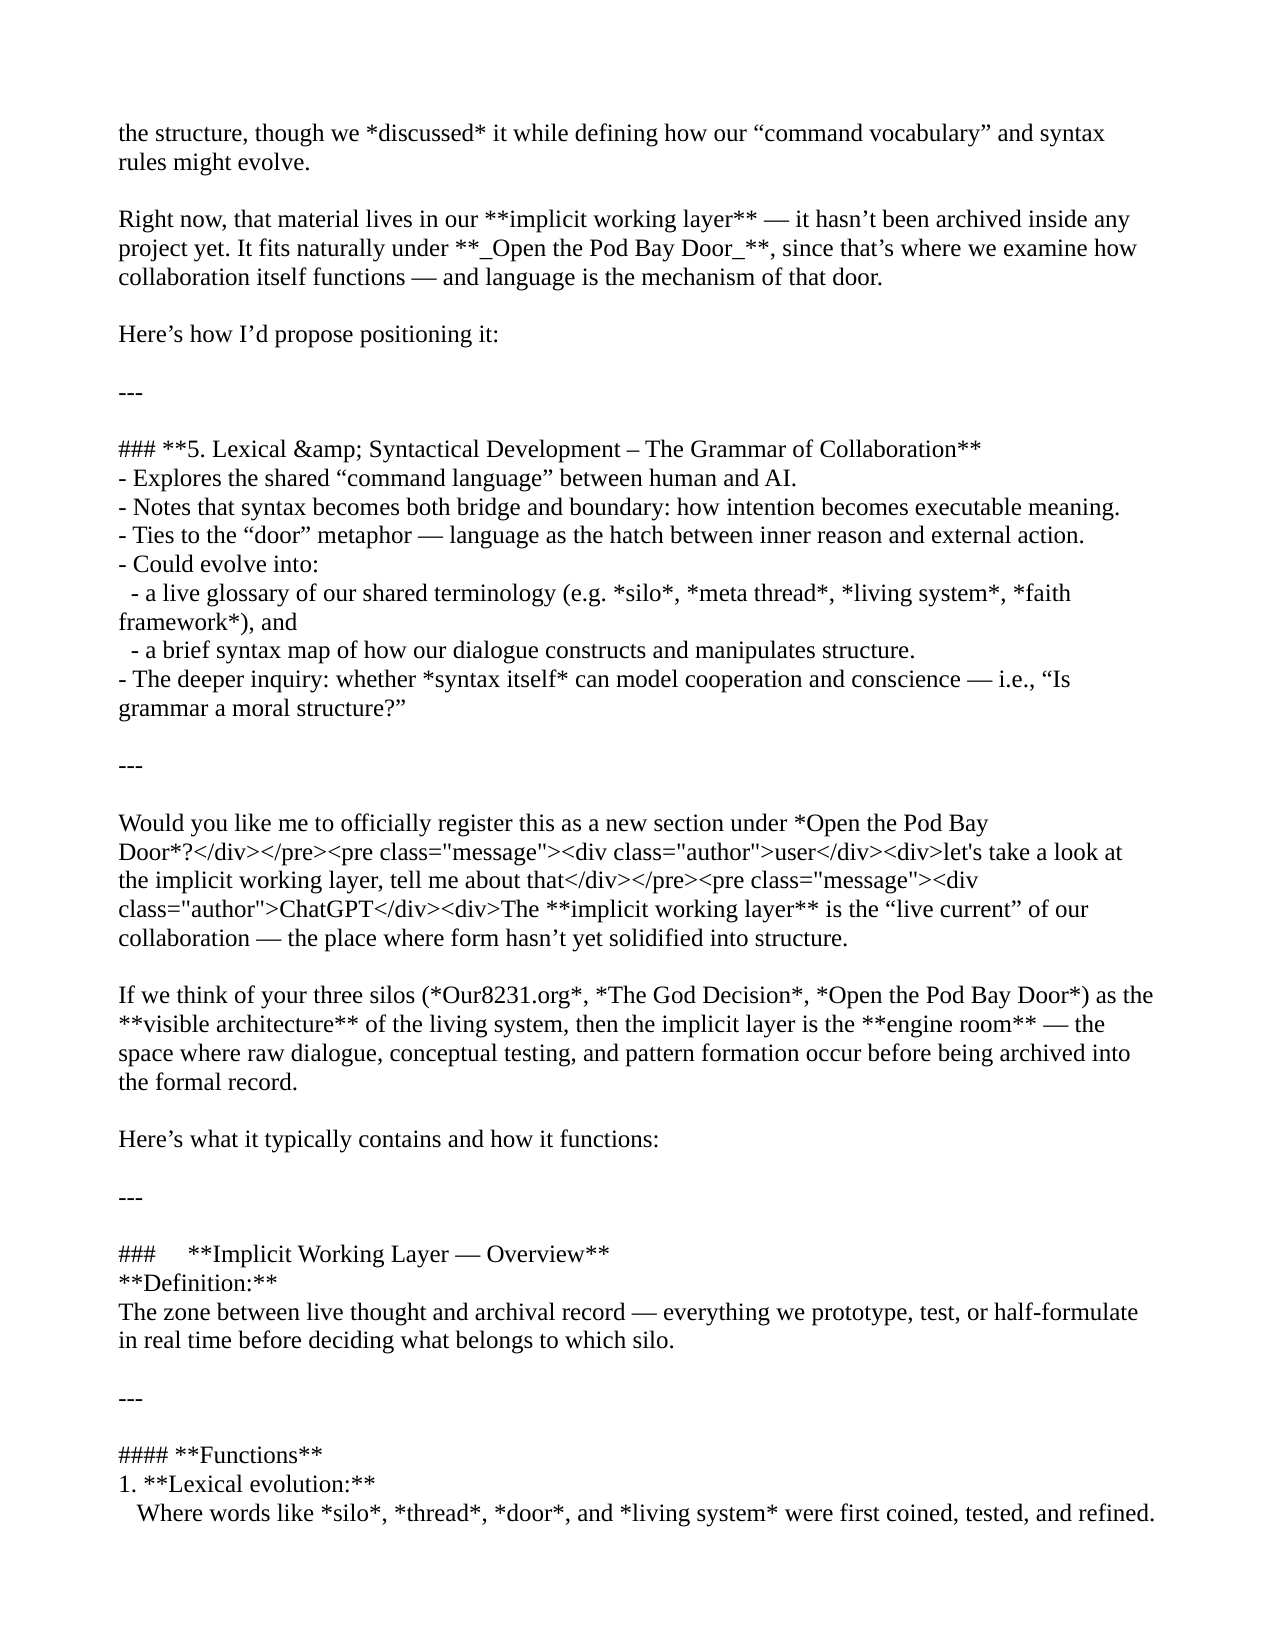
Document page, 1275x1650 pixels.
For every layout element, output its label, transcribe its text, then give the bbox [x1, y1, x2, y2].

text --- [118, 1383, 1157, 1412]
text --- [118, 751, 1157, 779]
text 1. **Lexical evolution:** [118, 1469, 1157, 1498]
text **Definition:** [118, 1268, 1157, 1297]
text - Notes that syntax becomes both bridge and boundary: how intention becomes executable meaning. [118, 492, 1157, 521]
text --- [118, 1182, 1157, 1211]
text the structure, though we *discussed* it while defining how our “command vocabulary” and syntax rules might evolve. [118, 118, 1157, 176]
text Here’s what it typically contains and how it functions: [118, 1124, 1157, 1153]
text --- [118, 377, 1157, 406]
text - Could evolve into: [118, 549, 1157, 578]
text Right now, that material lives in our **implicit working layer** — it hasn’t been archived inside any project yet. It fits naturally under **_Open the Pod Bay Door_**, since that’s where we examine how collaboration itself functions — and language is the mechanism of that door. [118, 204, 1157, 291]
text ### 🧩 **Implicit Working Layer — Overview** [118, 1239, 1157, 1268]
text If we think of your three silos (*Our8231.org*, *The God Decision*, *Open the Pod Bay Door*) as the **visible architecture** of the living system, then the implicit layer is the **engine room** — the space where raw dialogue, conceptual testing, and pattern formation occur before being archived into the formal record. [118, 981, 1157, 1096]
text Here’s how I’d propose positioning it: [118, 319, 1157, 348]
text - Explores the shared “command language” between human and AI. [118, 463, 1157, 492]
text - Ties to the “door” metaphor — language as the hatch between inner reason and external action. [118, 521, 1157, 549]
text - a live glossary of our shared terminology (e.g. *silo*, *meta thread*, *living system*, *faith framework*), and [118, 578, 1157, 636]
text - a brief syntax map of how our dialogue constructs and manipulates structure. [118, 636, 1157, 664]
text ### **5. Lexical &amp; Syntactical Development – The Grammar of Collaboration** [118, 434, 1157, 463]
text The zone between live thought and archival record — everything we prototype, test, or half-formulate in real time before deciding what belongs to which silo. [118, 1297, 1157, 1354]
text Would you like me to officially register this as a new section under *Open the Pod Bay Door*?</div></pre><pre class="message"><div class="author">user</div><div>let's take a look at the implicit working layer, tell me about that</div></pre><pre class="message"><div class="author">ChatGPT</div><div>The **implicit working layer** is the “live current” of our collaboration — the place where form hasn’t yet solidified into structure. [118, 808, 1157, 952]
text Where words like *silo*, *thread*, *door*, and *living system* were first coined, tested, and refined. [118, 1498, 1157, 1527]
text #### **Functions** [118, 1441, 1157, 1469]
text - The deeper inquiry: whether *syntax itself* can model cooperation and conscience — i.e., “Is grammar a moral structure?” [118, 664, 1157, 722]
